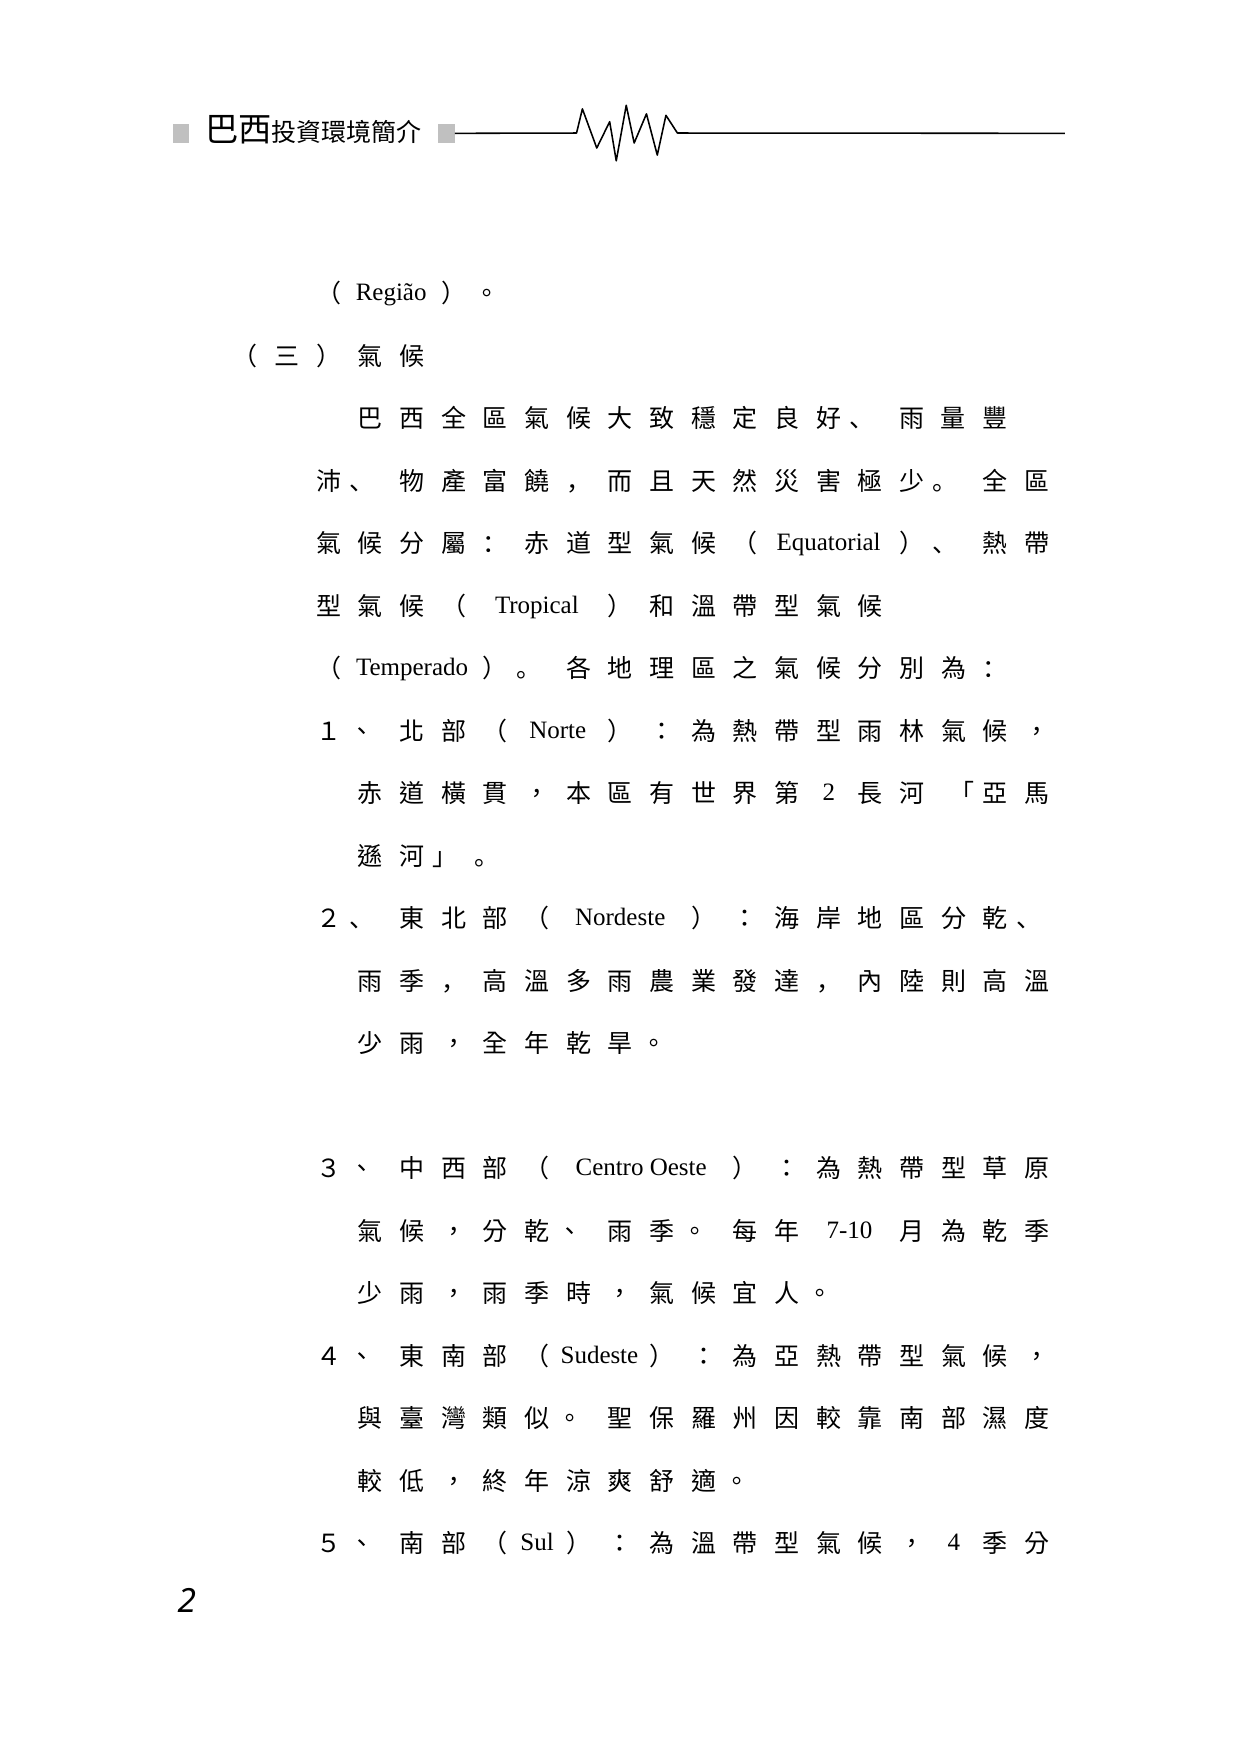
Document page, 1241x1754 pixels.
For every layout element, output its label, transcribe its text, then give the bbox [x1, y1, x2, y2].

text ５、南部（Sul）：為溫帶型氣候，4季分 [281, 1500, 1058, 1563]
text （三）氣候 [207, 313, 1058, 375]
text ３、中西部（Centro Oeste）：為熱帶型草原氣候，分乾、雨季。每年7-10月為乾季少雨，雨季時，氣候宜人。 [281, 1125, 1058, 1313]
text １、北部（Norte）：為熱帶型雨林氣候，赤道橫貫，本區有世界第2長河「亞馬遜河」。 [281, 688, 1058, 875]
text ２、東北部（Nordeste）：海岸地區分乾、雨季，高溫多雨農業發達，內陸則高溫少雨，全年乾旱。 [281, 875, 1058, 1063]
text （Região）。 [281, 250, 1058, 313]
text ４、東南部（Sudeste）：為亞熱帶型氣候，與臺灣類似。聖保羅州因較靠南部濕度較低，終年涼爽舒適。 [281, 1313, 1058, 1500]
text 巴西全區氣候大致穩定良好、雨量豐沛、物產富饒，而且天然災害極少。全區氣候分屬：赤道型氣候（Equatorial）、熱帶型氣候（Tropical）和溫帶型氣候（Temperado）。各地理區之氣候分別為： [281, 375, 1058, 688]
